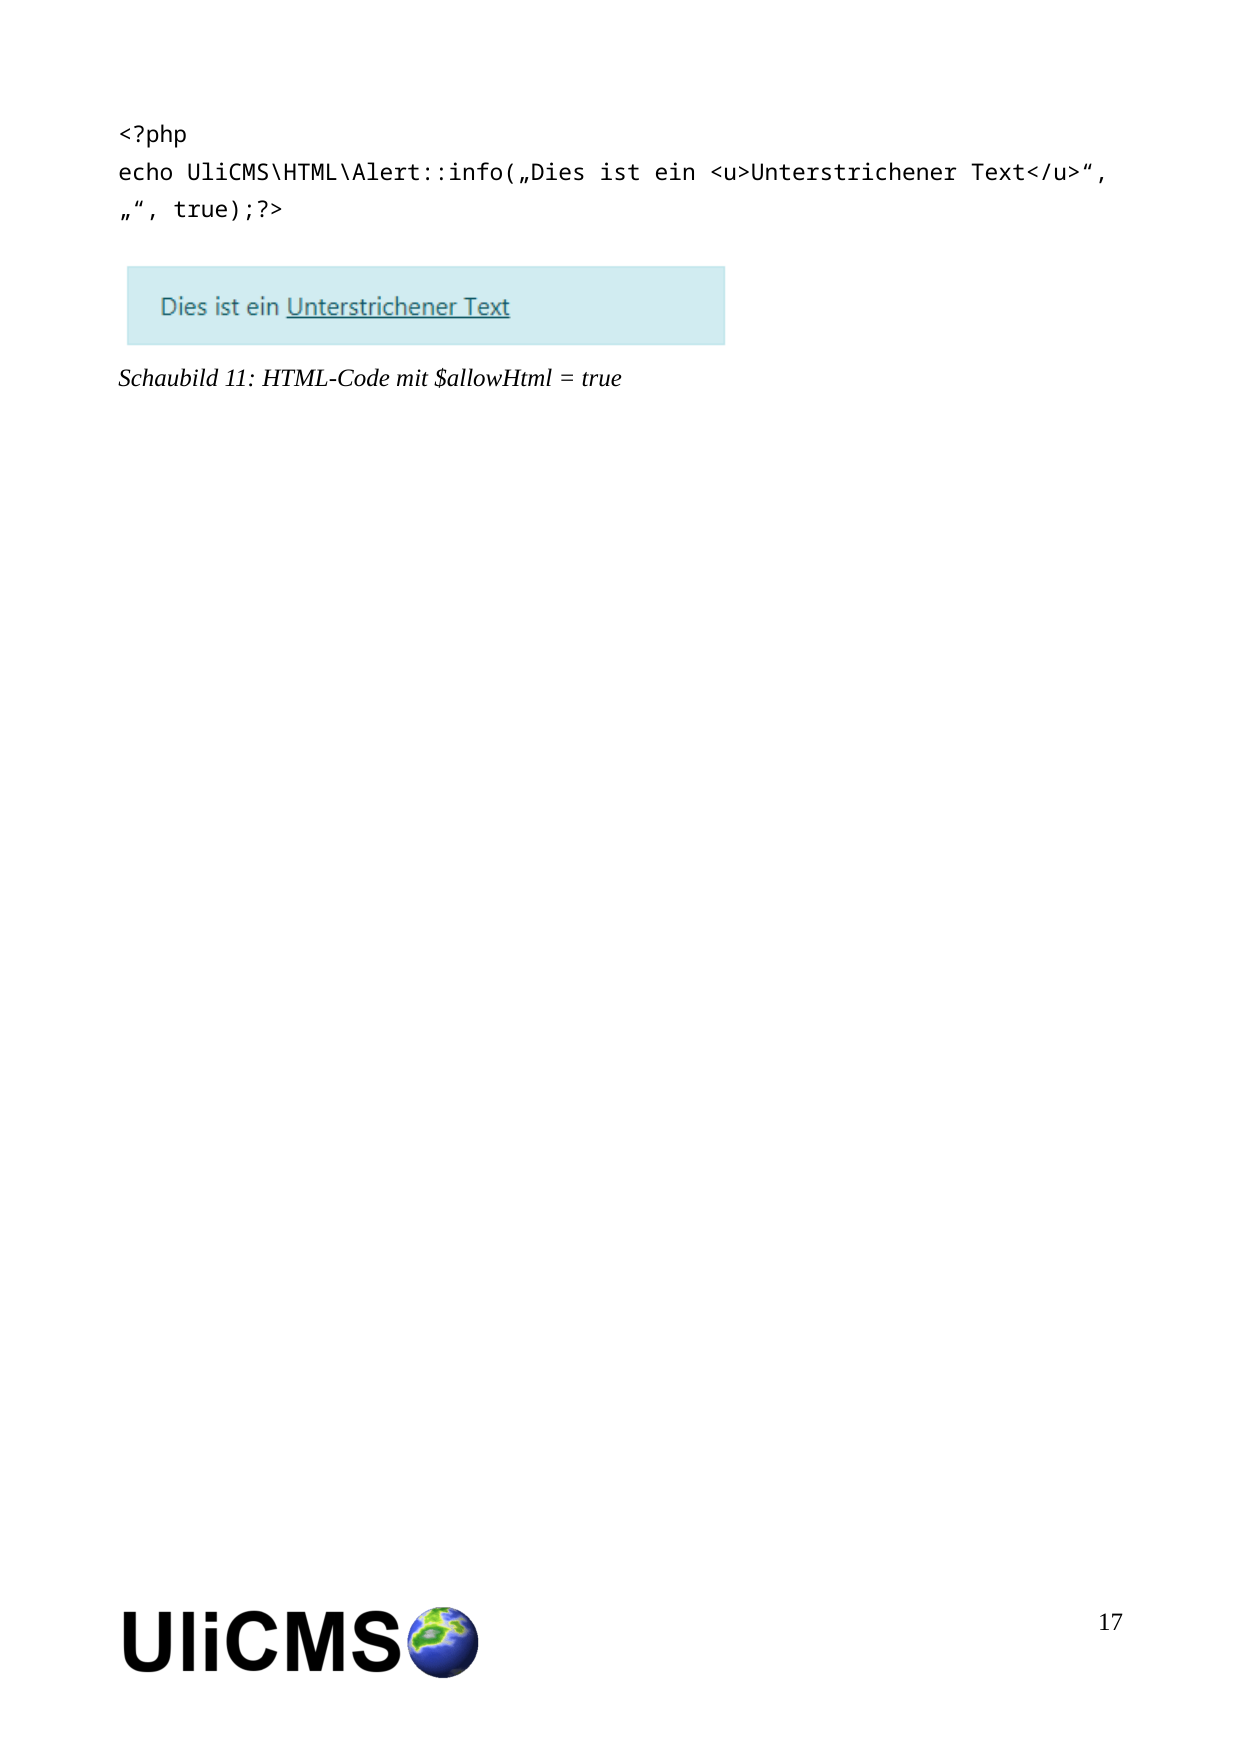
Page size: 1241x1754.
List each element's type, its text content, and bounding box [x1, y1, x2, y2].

picture [118, 257, 740, 358]
text Schaubild 11: HTML-Code mit $allowHtml = true [118, 358, 740, 392]
picture [118, 1607, 479, 1681]
text <?php echo UliCMS\HTML\Alert::info(„Dies ist ein <u>Unterstrichener Text</u>“, „“, true);?> [118, 118, 1123, 224]
